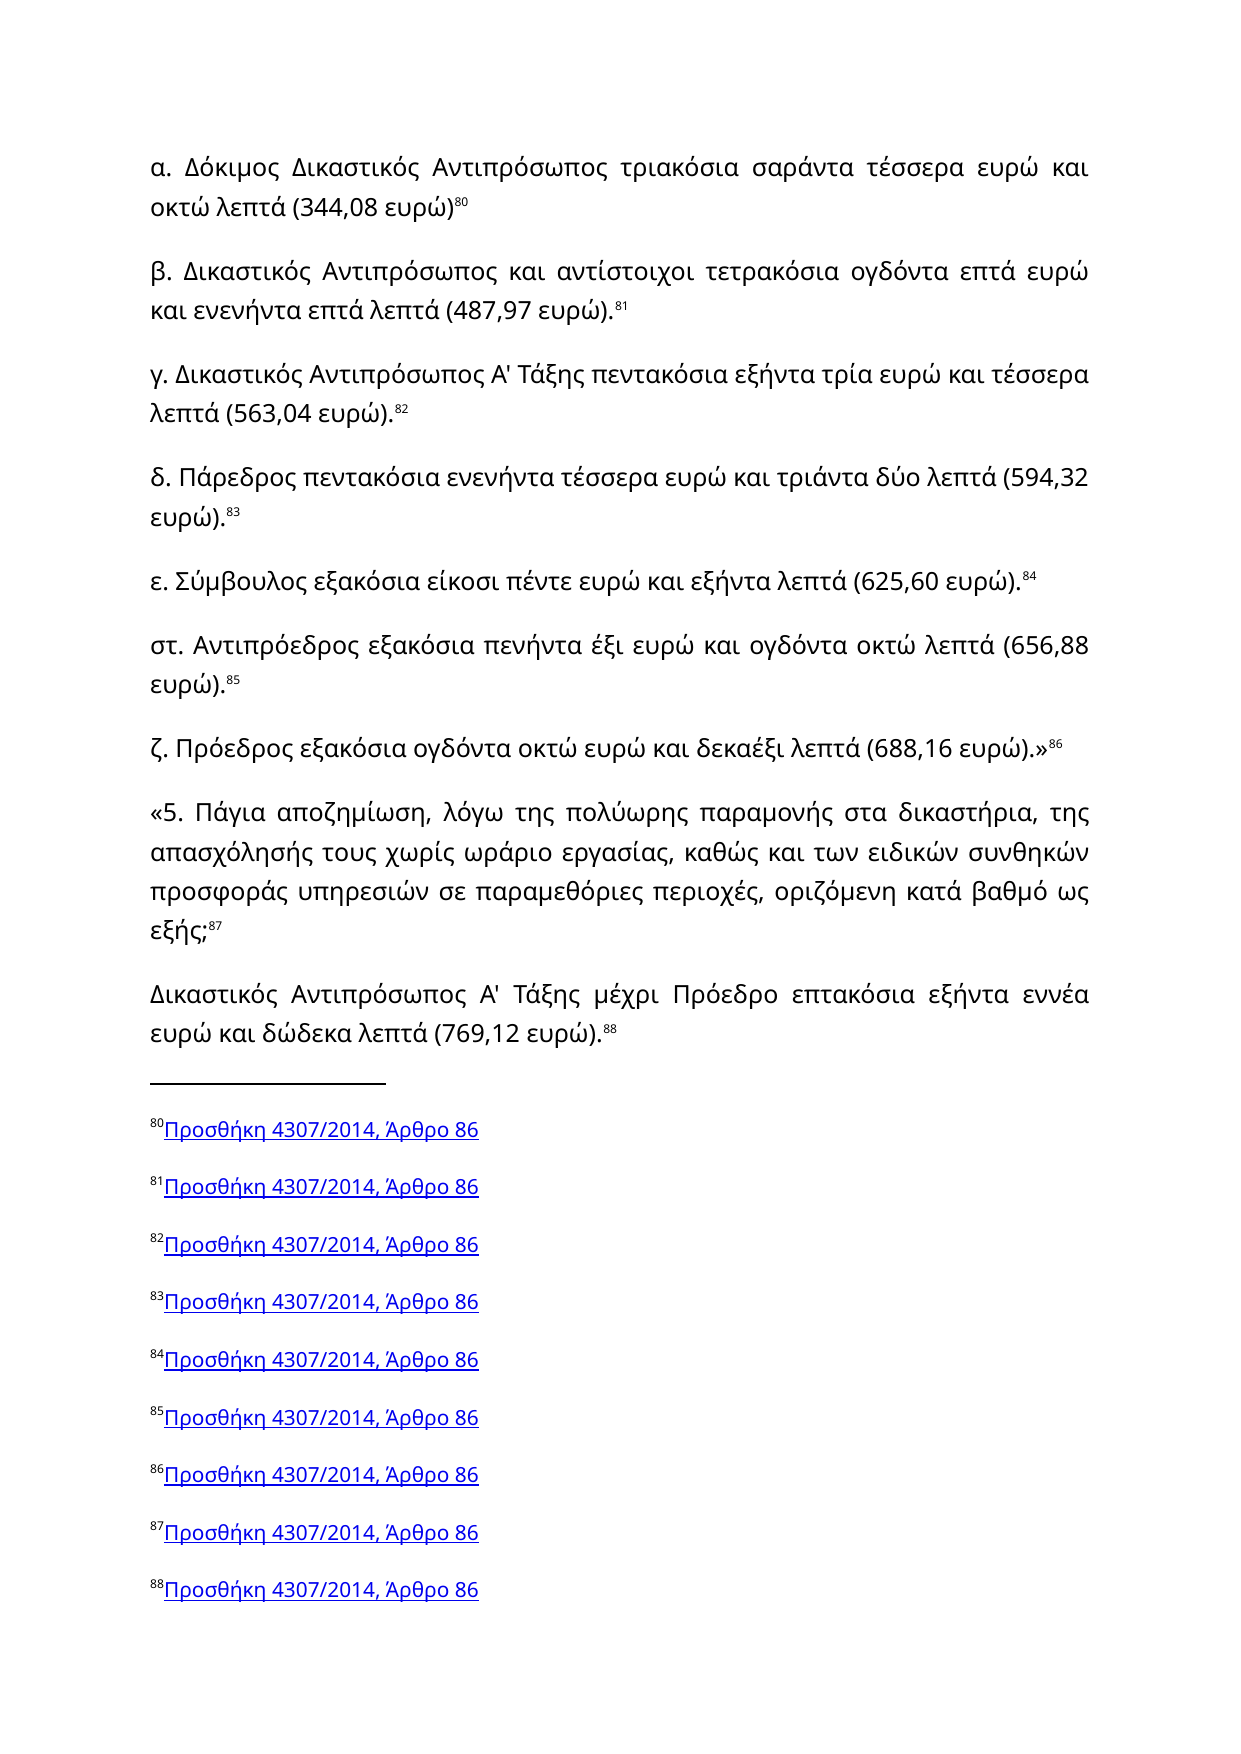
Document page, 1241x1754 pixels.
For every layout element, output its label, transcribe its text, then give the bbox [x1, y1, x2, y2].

text Προσθήκη 4307/2014, Άρθρο 86 [150, 1230, 1090, 1258]
text Δικαστικός Αντιπρόσωπος Α' Τάξης μέχρι Πρόεδρο επτακόσια εξήντα εννέα ευρώ και δώδεκα λεπτά (769,12 ευρώ). [150, 977, 1090, 1050]
text Προσθήκη 4307/2014, Άρθρο 86 [150, 1576, 1090, 1604]
text Προσθήκη 4307/2014, Άρθρο 86 [150, 1172, 1090, 1201]
text γ. Δικαστικός Αντιπρόσωπος Α' Τάξης πεντακόσια εξήντα τρία ευρώ και τέσσερα λεπτά (563,04 ευρώ). [150, 357, 1090, 430]
text Προσθήκη 4307/2014, Άρθρο 86 [150, 1460, 1090, 1489]
text ζ. Πρόεδρος εξακόσια ογδόντα οκτώ ευρώ και δεκαέξι λεπτά (688,16 ευρώ).» [150, 731, 1090, 765]
text «5. Πάγια αποζημίωση, λόγω της πολύωρης παραμονής στα δικαστήρια, της απασχόλησής τους χωρίς ωράριο εργασίας, καθώς και των ειδικών συνθηκών προσφοράς υπηρεσιών σε παραμεθόριες περιοχές, οριζόμενη κατά βαθμό ως εξής; [150, 795, 1090, 947]
text Προσθήκη 4307/2014, Άρθρο 86 [150, 1403, 1090, 1431]
text Προσθήκη 4307/2014, Άρθρο 86 [150, 1345, 1090, 1373]
text Προσθήκη 4307/2014, Άρθρο 86 [150, 1287, 1090, 1316]
text ε. Σύμβουλος εξακόσια είκοσι πέντε ευρώ και εξήντα λεπτά (625,60 ευρώ). [150, 563, 1090, 597]
text α. Δόκιμος Δικαστικός Αντιπρόσωπος τριακόσια σαράντα τέσσερα ευρώ και οκτώ λεπτά (344,08 ευρώ) [150, 150, 1090, 223]
text Προσθήκη 4307/2014, Άρθρο 86 [150, 1115, 1090, 1143]
text στ. Αντιπρόεδρος εξακόσια πενήντα έξι ευρώ και ογδόντα οκτώ λεπτά (656,88 ευρώ). [150, 627, 1090, 701]
text δ. Πάρεδρος πεντακόσια ενενήντα τέσσερα ευρώ και τριάντα δύο λεπτά (594,32 ευρώ). [150, 460, 1090, 533]
text Προσθήκη 4307/2014, Άρθρο 86 [150, 1518, 1090, 1546]
text β. Δικαστικός Αντιπρόσωπος και αντίστοιχοι τετρακόσια ογδόντα επτά ευρώ και ενενήντα επτά λεπτά (487,97 ευρώ). [150, 253, 1090, 327]
